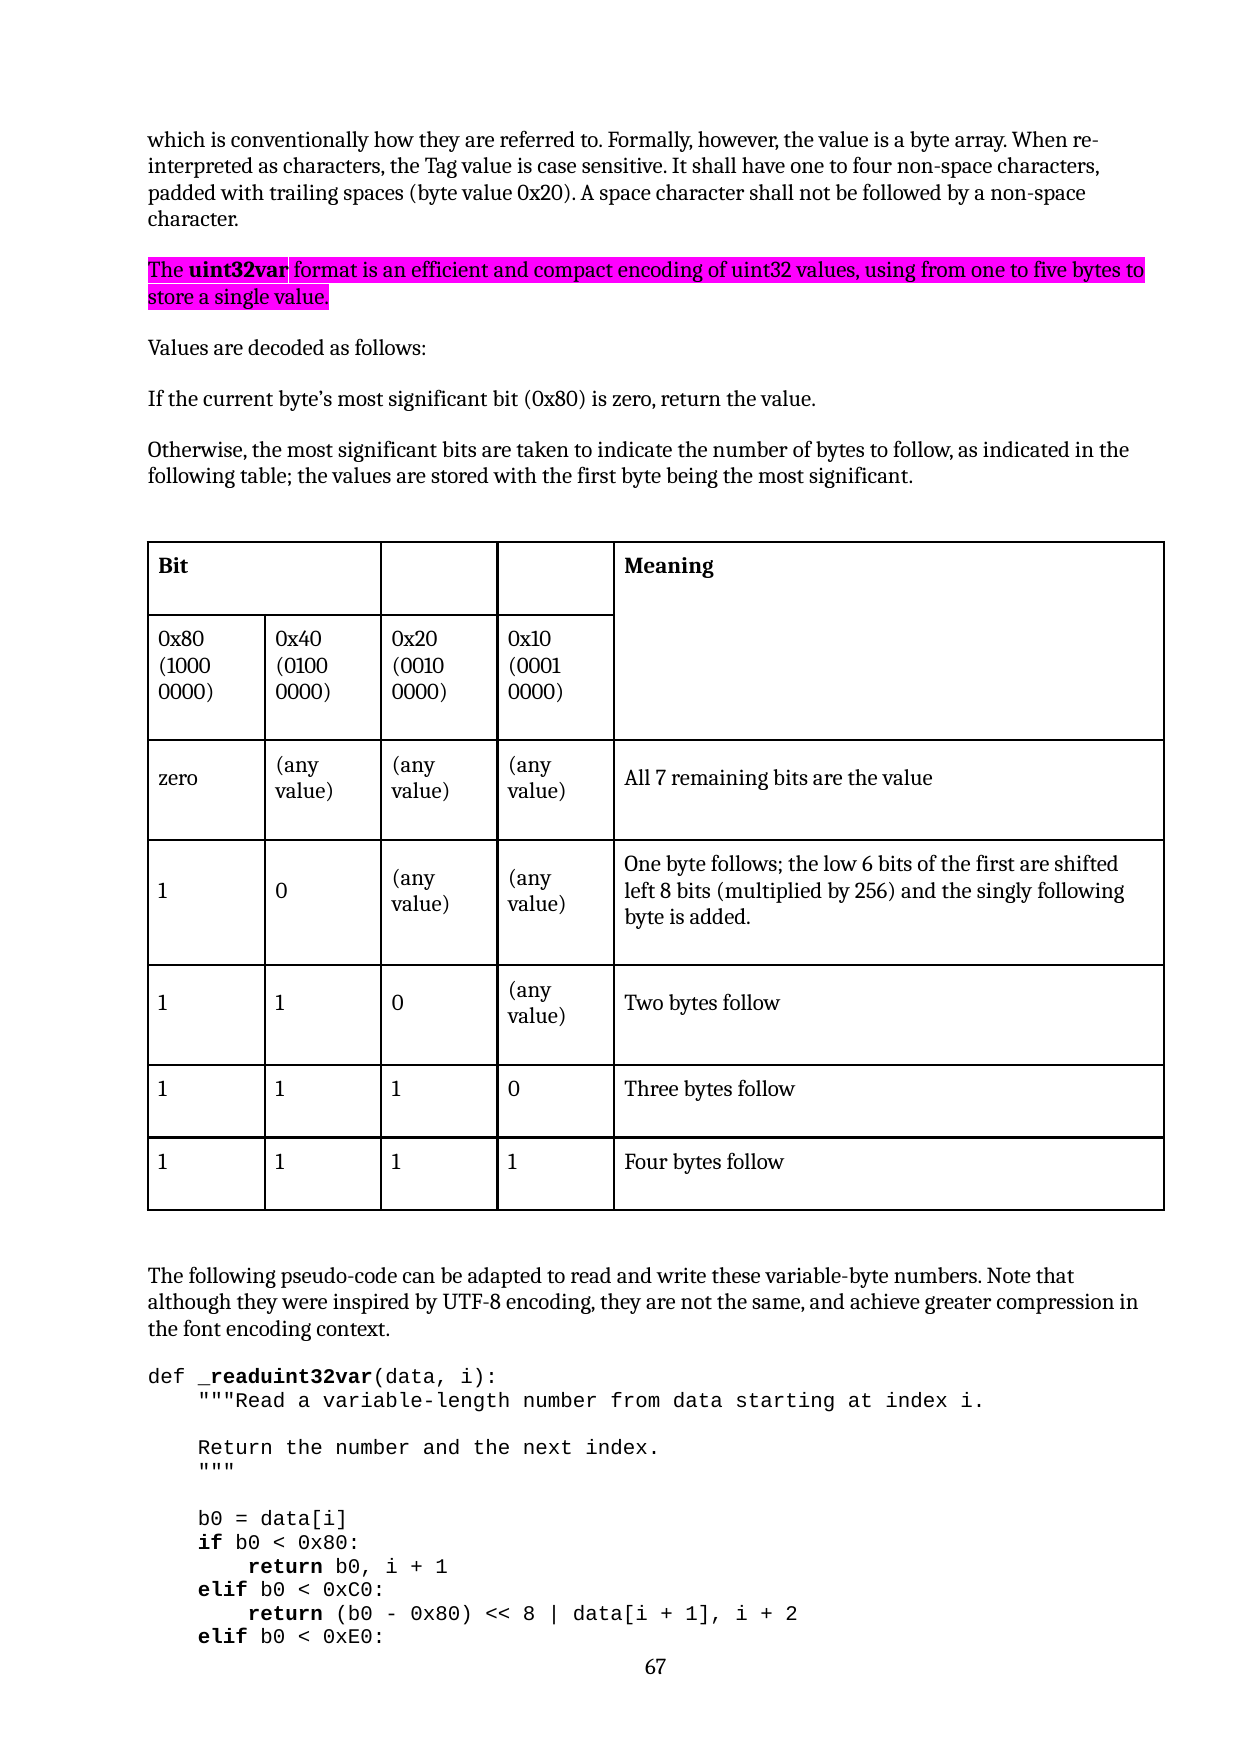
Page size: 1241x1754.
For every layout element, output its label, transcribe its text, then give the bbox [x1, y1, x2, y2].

table_cell 1 [149, 841, 264, 964]
table_cell 1 [149, 1066, 264, 1136]
text Values are decoded as follows: [148, 335, 1163, 361]
table_cell (any value) [266, 741, 380, 839]
table_cell 0 [266, 841, 380, 964]
table_cell 1 [149, 966, 264, 1063]
table_cell 0 [499, 1066, 613, 1136]
text The uint32var format is an efficient and compact encoding of uint32 values, using from one to five bytes to store a single value. [148, 257, 1163, 310]
table_header Bit [149, 543, 380, 614]
text elif b0 < 0xC0: [148, 1579, 1163, 1603]
table_cell 1 [266, 1139, 380, 1209]
table_cell (any value) [499, 741, 613, 839]
table_cell 0x40 (0100 0000) [266, 616, 380, 739]
table_header [499, 543, 613, 614]
text """ [148, 1461, 1163, 1485]
table_cell Two bytes follow [615, 966, 1163, 1063]
table_header Meaning [615, 543, 1163, 739]
table_cell 1 [499, 1139, 613, 1209]
table_cell (any value) [499, 966, 613, 1063]
text elif b0 < 0xE0: [148, 1627, 1163, 1650]
table_cell 1 [266, 1066, 380, 1136]
text return (b0 - 0x80) << 8 | data[i + 1], i + 2 [148, 1603, 1163, 1627]
text return b0, i + 1 [148, 1556, 1163, 1579]
table_cell 0x20 (0010 0000) [382, 616, 496, 739]
table_cell 1 [266, 966, 380, 1063]
text b0 = data[i] [148, 1508, 1163, 1532]
table_cell (any value) [382, 841, 496, 964]
text The following pseudo-code can be adapted to read and write these variable-byte numbers. Note that although they were inspired by UTF-8 encoding, they are not the same, and achieve greater compression in the font encoding context. [148, 1263, 1163, 1342]
text Return the number and the next index. [148, 1437, 1163, 1461]
text If the current byte’s most significant bit (0x80) is zero, return the value. [148, 386, 1163, 412]
table_cell zero [149, 741, 264, 839]
table_header [382, 543, 496, 614]
table_cell 0 [382, 966, 496, 1063]
table_cell 0x80 (1000 0000) [149, 616, 264, 739]
table_cell (any value) [499, 841, 613, 964]
table_cell 1 [149, 1139, 264, 1209]
text """Read a variable-length number from data starting at index i. [148, 1390, 1163, 1414]
text if b0 < 0x80: [148, 1532, 1163, 1556]
table_cell One byte follows; the low 6 bits of the first are shifted left 8 bits (multiplied by 256) and the singly following byte is added. [615, 841, 1163, 964]
table_cell 1 [382, 1139, 496, 1209]
table_cell Three bytes follow [615, 1066, 1163, 1136]
table_cell (any value) [382, 741, 496, 839]
text which is conventionally how they are referred to. Formally, however, the value is a byte array. When re-interpreted as characters, the Tag value is case sensitive. It shall have one to four non-space characters, padded with trailing spaces (byte value 0x20). A space character shall not be followed by a non-space character. [148, 127, 1163, 232]
table_cell 0x10 (0001 0000) [499, 616, 613, 739]
text Otherwise, the most significant bits are taken to indicate the number of bytes to follow, as indicated in the following table; the values are stored with the first byte being the most significant. [148, 437, 1163, 490]
text def _readuint32var(data, i): [148, 1366, 1163, 1390]
table_cell All 7 remaining bits are the value [615, 741, 1163, 839]
table_cell Four bytes follow [615, 1139, 1163, 1209]
table_cell 1 [382, 1066, 496, 1136]
